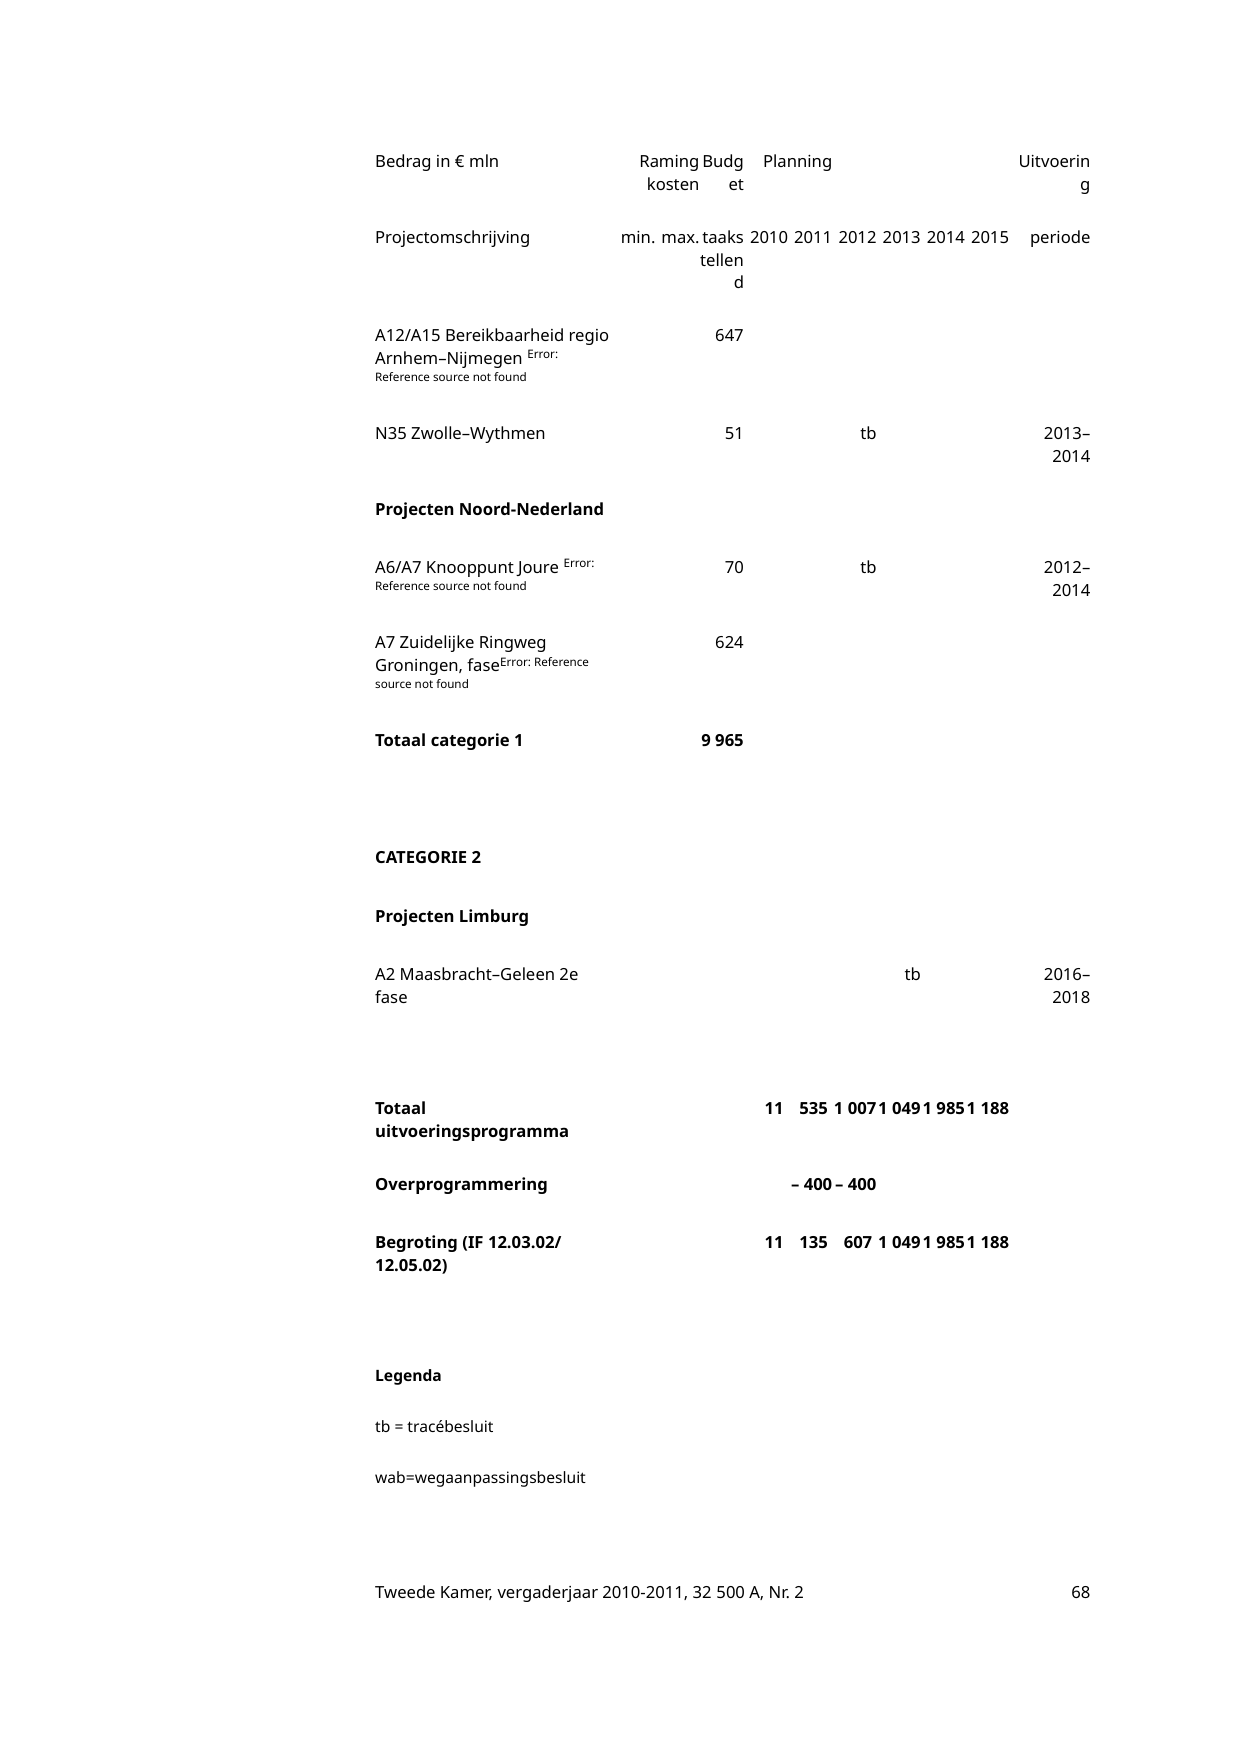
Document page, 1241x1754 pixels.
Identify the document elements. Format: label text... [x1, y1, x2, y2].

table_cell [965, 729, 1009, 787]
table_cell 51 [699, 422, 743, 497]
table_cell [876, 729, 920, 787]
table_cell [655, 904, 699, 963]
table_cell [699, 846, 743, 904]
table_cell [876, 324, 920, 422]
table_cell [788, 1038, 832, 1097]
table_cell Overprogrammering [375, 1172, 611, 1231]
table_cell [1009, 1038, 1090, 1097]
table_cell N35 Zwolle–Wythmen [375, 422, 611, 497]
table_cell [744, 1038, 788, 1097]
table_cell [611, 729, 655, 787]
table_cell [832, 788, 876, 846]
table_cell max. [655, 225, 699, 323]
table_cell [655, 1097, 699, 1172]
table_cell [920, 631, 965, 729]
table_cell [788, 497, 832, 556]
table_cell [876, 422, 920, 497]
table_cell [876, 631, 920, 729]
table_cell – 400 [788, 1172, 832, 1231]
table_cell [699, 1038, 743, 1097]
table_cell Totaal categorie 1 [375, 729, 611, 787]
table_cell Totaal uitvoeringsprogramma [375, 1097, 611, 1172]
table_cell A12/A15 Bereikbaarheid regio Arnhem–Nijmegen 6 [375, 324, 611, 422]
table_cell [832, 729, 876, 787]
table_cell [744, 904, 788, 963]
table_cell Projectomschrijving [375, 225, 611, 323]
table_cell [611, 1097, 655, 1172]
table_cell 11 [744, 1231, 788, 1306]
table_cell [699, 1097, 743, 1172]
table_cell 535 [788, 1097, 832, 1172]
table_cell 624 [699, 631, 743, 729]
table_cell [744, 631, 788, 729]
table_cell [611, 904, 655, 963]
table_cell [655, 1172, 699, 1231]
table_cell [876, 846, 920, 904]
table_header Planning [744, 150, 832, 225]
table_cell [611, 963, 655, 1038]
table_cell [744, 422, 788, 497]
table_cell [655, 729, 699, 787]
table_cell [788, 788, 832, 846]
table_cell Begroting (IF 12.03.02/ 12.05.02) [375, 1231, 611, 1306]
table_cell tb [832, 422, 876, 497]
table_cell 1 985 [920, 1097, 965, 1172]
table_cell [788, 422, 832, 497]
table_cell [655, 556, 699, 631]
table_cell 2012 [832, 225, 876, 323]
table_cell [832, 963, 876, 1038]
text wab=wegaanpassingsbesluit [375, 1467, 1090, 1488]
table_cell [832, 631, 876, 729]
table_cell [611, 422, 655, 497]
table_cell [1009, 1172, 1090, 1231]
table_cell [876, 556, 920, 631]
table_cell [920, 324, 965, 422]
table_cell 607 [832, 1231, 876, 1306]
table_cell 1 049 [876, 1097, 920, 1172]
table_cell [788, 324, 832, 422]
table_cell Projecten Limburg [375, 904, 611, 963]
table_cell [876, 1038, 920, 1097]
table_header [965, 150, 1009, 225]
table_cell 1 985 [920, 1231, 965, 1306]
table_cell [655, 1231, 699, 1306]
table_cell [920, 788, 965, 846]
table_cell [699, 497, 743, 556]
table_cell [1009, 729, 1090, 787]
table_cell [744, 1172, 788, 1231]
table_cell [611, 1231, 655, 1306]
table_cell [965, 324, 1009, 422]
table_cell [699, 1172, 743, 1231]
table_cell [744, 729, 788, 787]
table_cell 70 [699, 556, 743, 631]
table_cell [1009, 1231, 1090, 1306]
table_cell [744, 788, 788, 846]
table_cell 2016–2018 [1009, 963, 1090, 1038]
table_cell [744, 497, 788, 556]
table_cell [920, 846, 965, 904]
table_cell [611, 324, 655, 422]
table_cell taakstellend [699, 225, 743, 323]
table_cell [965, 497, 1009, 556]
table_cell [699, 1231, 743, 1306]
table_cell min. [611, 225, 655, 323]
table_cell [788, 963, 832, 1038]
table_cell 2013–2014 [1009, 422, 1090, 497]
table_cell 135 [788, 1231, 832, 1306]
table_cell [920, 963, 965, 1038]
table_cell [699, 963, 743, 1038]
table_cell [611, 846, 655, 904]
table_cell [876, 788, 920, 846]
table_cell [611, 497, 655, 556]
table_cell [611, 556, 655, 631]
table_header [832, 150, 876, 225]
table_cell [920, 1172, 965, 1231]
table_cell [655, 846, 699, 904]
table_cell [611, 1172, 655, 1231]
table_cell [1009, 631, 1090, 729]
table_cell [920, 904, 965, 963]
table_cell 1 049 [876, 1231, 920, 1306]
table_cell A7 Zuidelijke Ringweg Groningen, fase7 [375, 631, 611, 729]
table_cell [655, 631, 699, 729]
table_cell [965, 904, 1009, 963]
table_header Bedrag in € mln [375, 150, 611, 225]
table_cell 11 [744, 1097, 788, 1172]
table_cell 2012–2014 [1009, 556, 1090, 631]
table_cell [920, 729, 965, 787]
table_header [920, 150, 965, 225]
table_cell CATEGORIE 2 [375, 846, 611, 904]
table_cell A2 Maasbracht–Geleen 2e fase [375, 963, 611, 1038]
table_cell 2011 [788, 225, 832, 323]
table_cell [744, 846, 788, 904]
table_cell [611, 788, 655, 846]
table_cell tb [876, 963, 920, 1038]
table_cell 2014 [920, 225, 965, 323]
table_cell 1 188 [965, 1231, 1009, 1306]
table_cell 2010 [744, 225, 788, 323]
table_cell periode [1009, 225, 1090, 323]
table_cell A6/A7 Knooppunt Joure 7 [375, 556, 611, 631]
table_cell [655, 788, 699, 846]
table_cell [832, 846, 876, 904]
table_cell [965, 556, 1009, 631]
table_cell [1009, 904, 1090, 963]
table_cell – 400 [832, 1172, 876, 1231]
table_cell [1009, 846, 1090, 904]
table_cell 2015 [965, 225, 1009, 323]
table_cell [744, 556, 788, 631]
table_cell [920, 422, 965, 497]
table_cell [876, 904, 920, 963]
table_cell [655, 1038, 699, 1097]
table_header Budget [699, 150, 743, 225]
table_cell [788, 729, 832, 787]
table_cell 9 965 [699, 729, 743, 787]
table_cell [920, 556, 965, 631]
table_cell [699, 904, 743, 963]
table_cell [655, 963, 699, 1038]
table_cell [744, 963, 788, 1038]
table_cell [611, 1038, 655, 1097]
table_cell [832, 904, 876, 963]
text Legenda [375, 1364, 1090, 1386]
table_cell [965, 631, 1009, 729]
table_cell [920, 497, 965, 556]
table_cell [1009, 324, 1090, 422]
table_header Raming kosten [611, 150, 699, 225]
table_cell Projecten Noord-Nederland [375, 497, 611, 556]
table_cell [876, 1172, 920, 1231]
table_header [876, 150, 920, 225]
table_cell 647 [699, 324, 743, 422]
table_header Uitvoering [1009, 150, 1090, 225]
table_cell [744, 324, 788, 422]
table_cell 1 007 [832, 1097, 876, 1172]
text tb = tracébesluit [375, 1416, 1090, 1437]
table_cell [832, 497, 876, 556]
table_cell [965, 846, 1009, 904]
table_cell 2013 [876, 225, 920, 323]
table_cell [965, 1038, 1009, 1097]
table_cell [965, 1172, 1009, 1231]
table_cell [965, 422, 1009, 497]
table_cell [876, 497, 920, 556]
table_cell [920, 1038, 965, 1097]
table_cell [832, 324, 876, 422]
table_cell [1009, 497, 1090, 556]
table_cell [1009, 1097, 1090, 1172]
table_cell [788, 904, 832, 963]
table_cell tb [832, 556, 876, 631]
table_cell 1 188 [965, 1097, 1009, 1172]
table_cell [611, 631, 655, 729]
table_cell [788, 631, 832, 729]
table_cell [1009, 788, 1090, 846]
table_cell [788, 556, 832, 631]
table_cell [655, 422, 699, 497]
table_cell [375, 1038, 611, 1097]
table_cell [832, 1038, 876, 1097]
table_cell [375, 788, 611, 846]
table_cell [655, 324, 699, 422]
table_cell [965, 963, 1009, 1038]
table_cell [788, 846, 832, 904]
table_cell [965, 788, 1009, 846]
table_cell [655, 497, 699, 556]
table_cell [699, 788, 743, 846]
